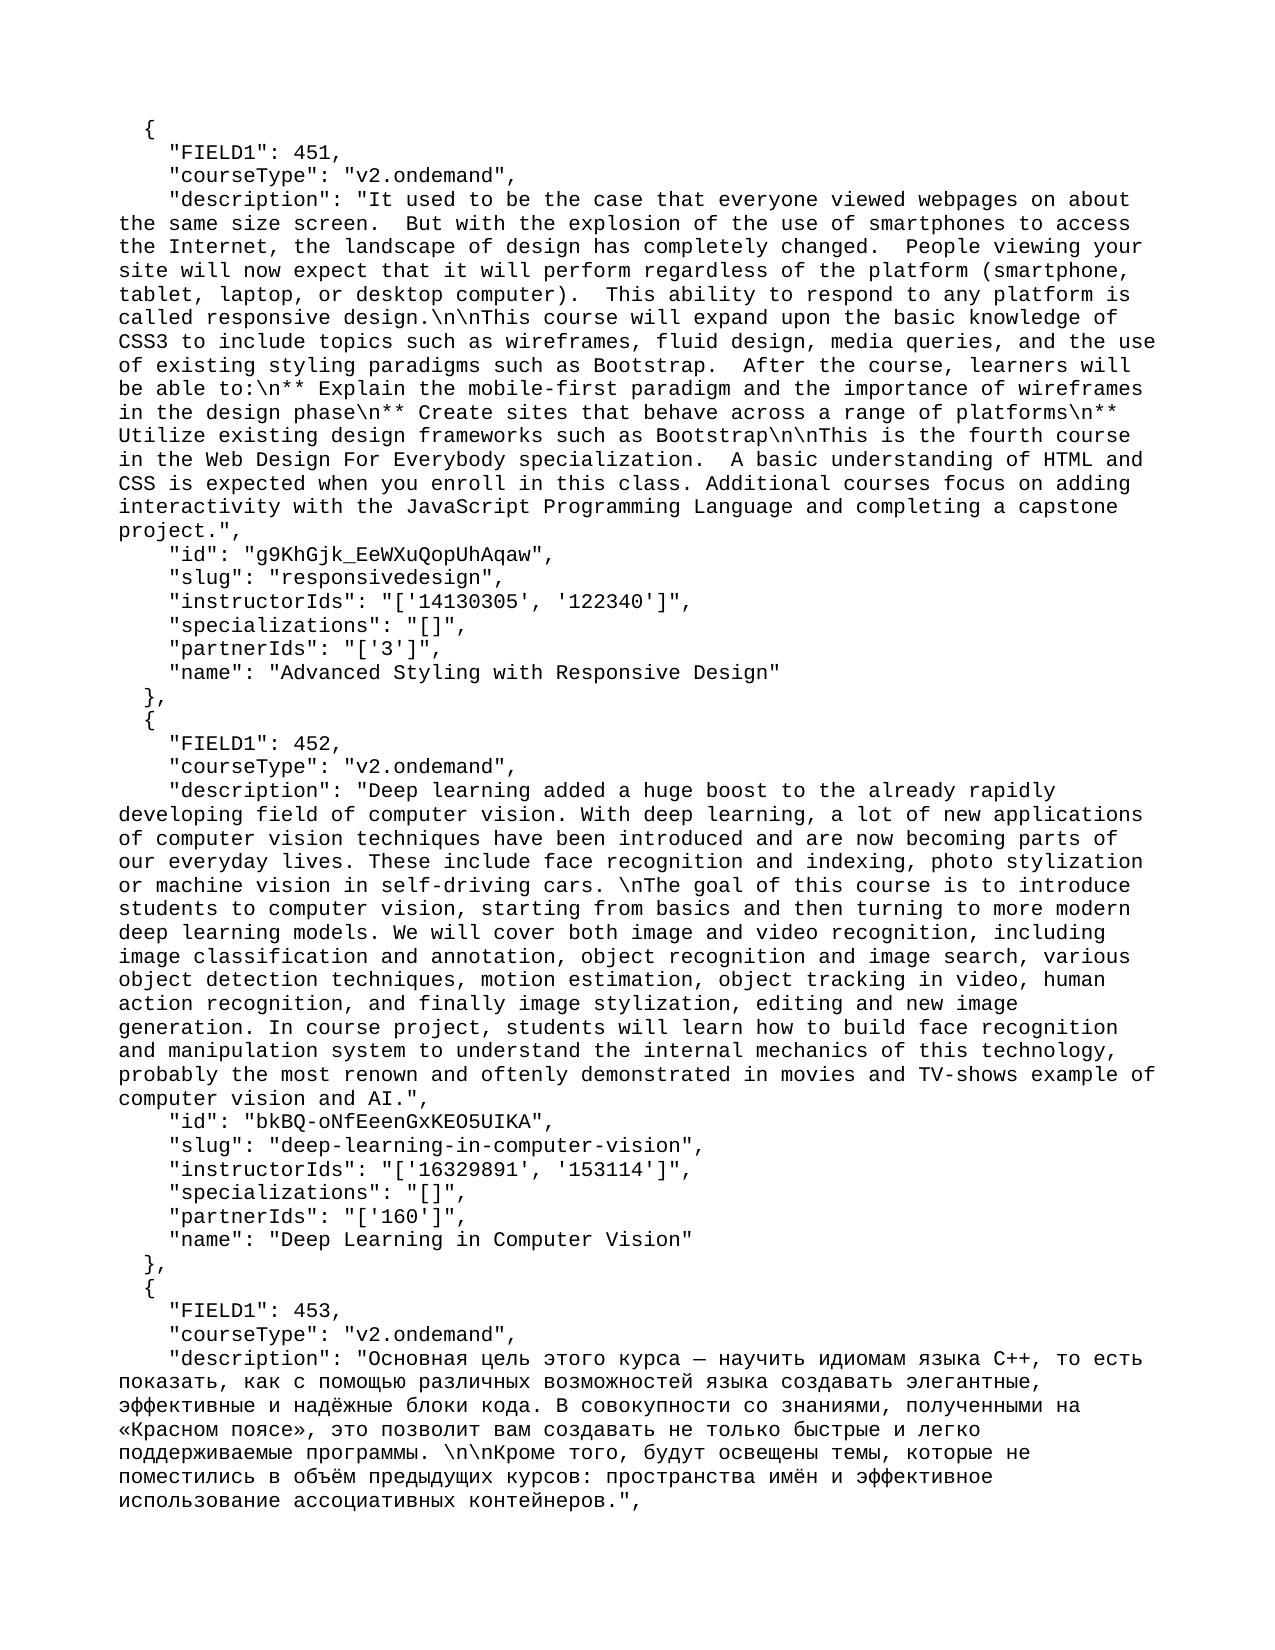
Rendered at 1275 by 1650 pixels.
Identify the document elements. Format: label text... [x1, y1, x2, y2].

text "id": "g9KhGjk_EeWXuQopUhAqaw", [118, 544, 1157, 567]
text "partnerIds": "['160']", [118, 1206, 1157, 1229]
text "name": "Advanced Styling with Responsive Design" [118, 662, 1157, 686]
text "description": "Основная цель этого курса — научить идиомам языка C++, то есть показать, как с помощью различных возможностей языка создавать элегантные, эффективные и надёжные блоки кода. В совокупности со знаниями, полученными на «Красном поясе», это позволит вам создавать не только быстрые и легко поддерживаемые программы. \n\nКроме того, будут освещены темы, которые не поместились в объём предыдущих курсов: пространства имён и эффективное использование ассоциативных контейнеров.", [118, 1348, 1157, 1513]
text "id": "bkBQ-oNfEeenGxKEO5UIKA", [118, 1111, 1157, 1135]
text "slug": "responsivedesign", [118, 567, 1157, 591]
text "courseType": "v2.ondemand", [118, 1324, 1157, 1348]
text "FIELD1": 452, [118, 733, 1157, 757]
text "description": "Deep learning added a huge boost to the already rapidly developing field of computer vision. With deep learning, a lot of new applications of computer vision techniques have been introduced and are now becoming parts of our everyday lives. These include face recognition and indexing, photo stylization or machine vision in self-driving cars. \nThe goal of this course is to introduce students to computer vision, starting from basics and then turning to more modern deep learning models. We will cover both image and video recognition, including image classification and annotation, object recognition and image search, various object detection techniques, motion estimation, object tracking in video, human action recognition, and finally image stylization, editing and new image generation. In course project, students will learn how to build face recognition and manipulation system to understand the internal mechanics of this technology, probably the most renown and oftenly demonstrated in movies and TV-shows example of computer vision and AI.", [118, 780, 1157, 1111]
text "slug": "deep-learning-in-computer-vision", [118, 1135, 1157, 1158]
text "name": "Deep Learning in Computer Vision" [118, 1229, 1157, 1253]
text { [118, 709, 1157, 733]
text }, [118, 1253, 1157, 1277]
text "courseType": "v2.ondemand", [118, 757, 1157, 780]
text "description": "It used to be the case that everyone viewed webpages on about the same size screen. But with the explosion of the use of smartphones to access the Internet, the landscape of design has completely changed. People viewing your site will now expect that it will perform regardless of the platform (smartphone, tablet, laptop, or desktop computer). This ability to respond to any platform is called responsive design.\n\nThis course will expand upon the basic knowledge of CSS3 to include topics such as wireframes, fluid design, media queries, and the use of existing styling paradigms such as Bootstrap. After the course, learners will be able to:\n** Explain the mobile-first paradigm and the importance of wireframes in the design phase\n** Create sites that behave across a range of platforms\n** Utilize existing design frameworks such as Bootstrap\n\nThis is the fourth course in the Web Design For Everybody specialization. A basic understanding of HTML and CSS is expected when you enroll in this class. Additional courses focus on adding interactivity with the JavaScript Programming Language and completing a capstone project.", [118, 189, 1157, 544]
text { [118, 1277, 1157, 1300]
text "FIELD1": 451, [118, 142, 1157, 165]
text "courseType": "v2.ondemand", [118, 165, 1157, 189]
text "FIELD1": 453, [118, 1300, 1157, 1324]
text { [118, 118, 1157, 142]
text }, [118, 686, 1157, 709]
text "specializations": "[]", [118, 615, 1157, 638]
text "instructorIds": "['16329891', '153114']", [118, 1158, 1157, 1182]
text "specializations": "[]", [118, 1182, 1157, 1206]
text "partnerIds": "['3']", [118, 638, 1157, 662]
text "instructorIds": "['14130305', '122340']", [118, 591, 1157, 615]
